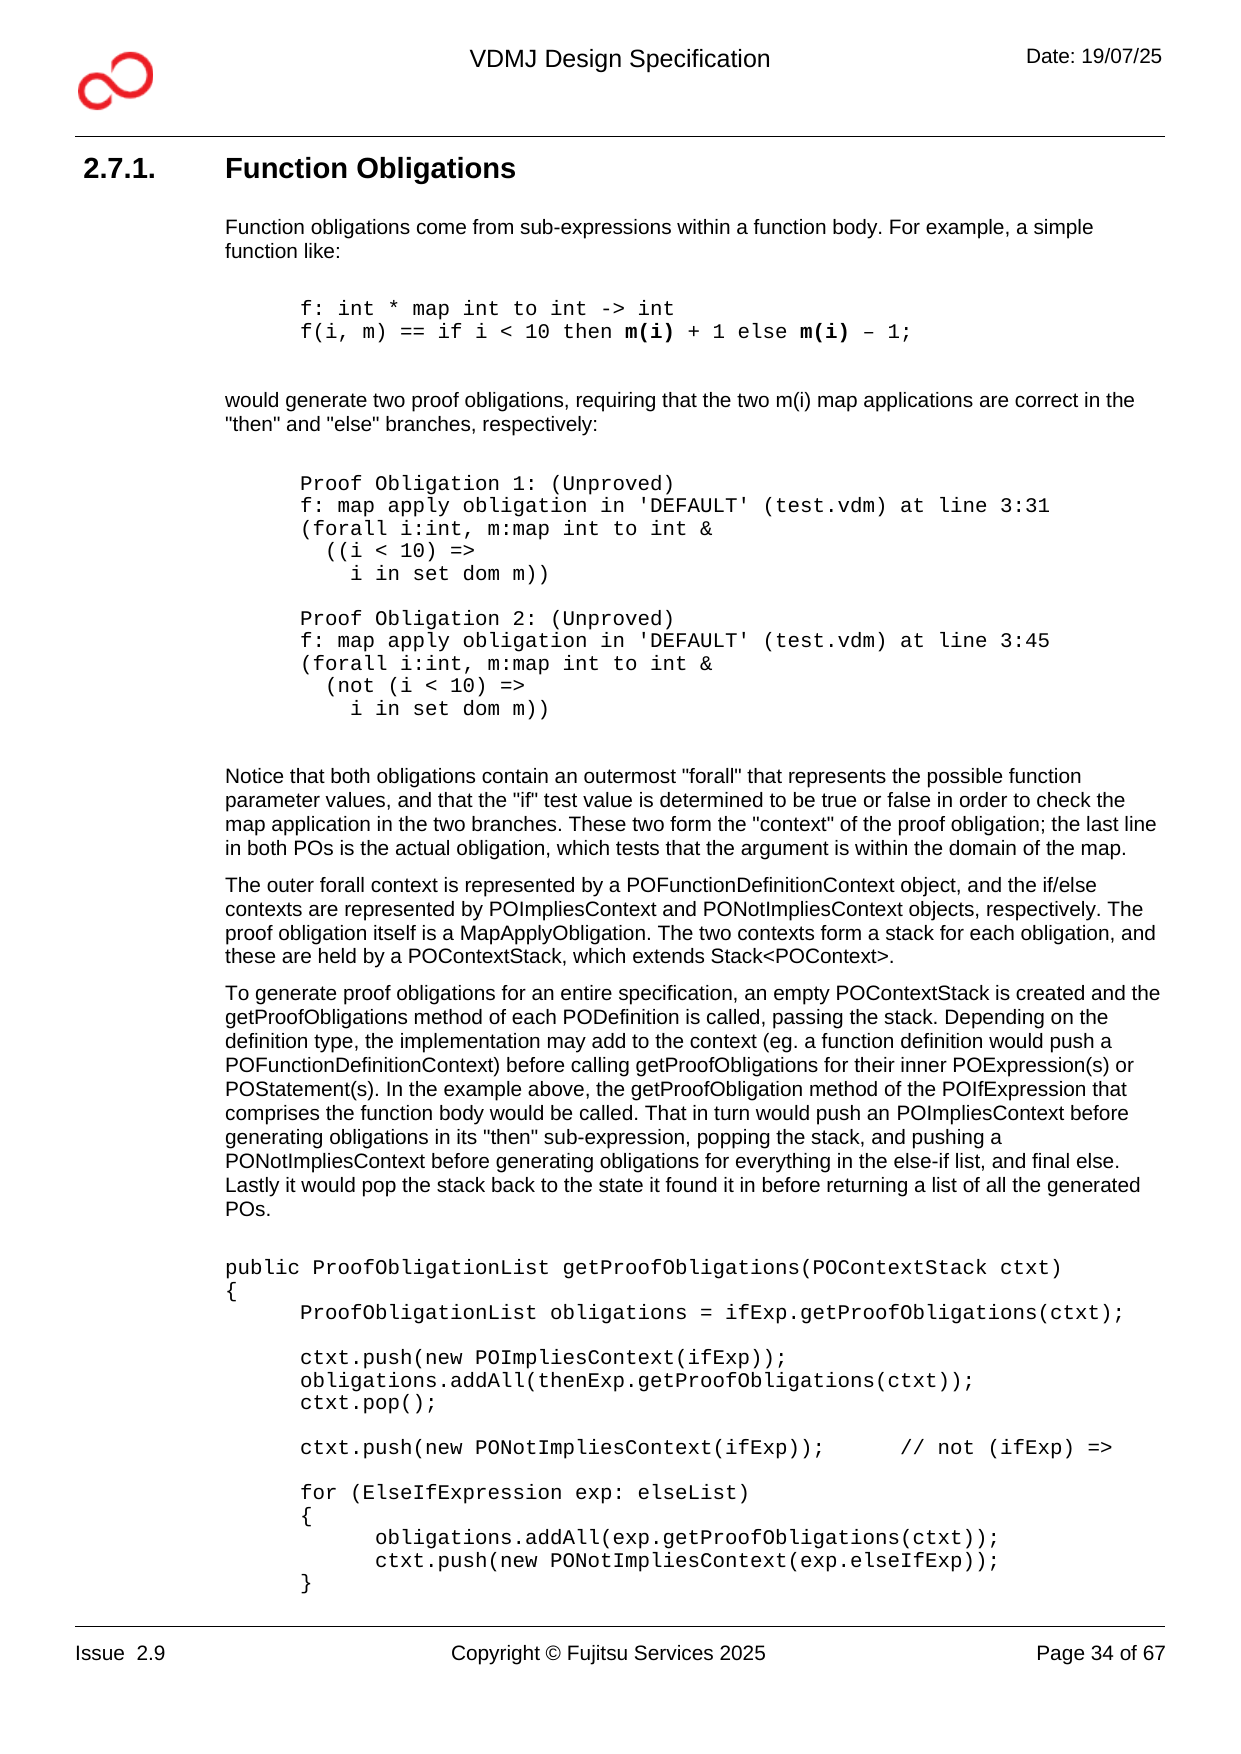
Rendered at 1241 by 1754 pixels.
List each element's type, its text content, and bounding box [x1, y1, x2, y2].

text Function obligations come from sub-expressions within a function body. For example, a simple function like: [225, 215, 1165, 263]
text obligations.addAll(thenExp.getProofObligations(ctxt)); [225, 1369, 1165, 1392]
text i in set dom m)) [225, 697, 1165, 719]
text for (ElseIfExpression exp: elseList) [225, 1482, 1165, 1504]
text would generate two proof obligations, requiring that the two m(i) map applications are correct in the "then" and "else" branches, respectively: [225, 388, 1165, 436]
text (forall i:int, m:map int to int & [225, 517, 1165, 539]
text ((i < 10) => [225, 539, 1165, 562]
text Proof Obligation 1: (Unproved) [225, 472, 1165, 494]
text { [225, 1279, 1165, 1302]
text obligations.addAll(exp.getProofObligations(ctxt)); [225, 1527, 1165, 1549]
text Notice that both obligations contain an outermost "forall" that represents the possible function parameter values, and that the "if" test value is determined to be true or false in order to check the map application in the two branches. These two form the "context" of the proof obligation; the last line in both POs is the actual obligation, which tests that the argument is within the domain of the map. [225, 764, 1165, 860]
text (not (i < 10) => [225, 674, 1165, 697]
text To generate proof obligations for an entire specification, an empty POContextStack is created and the getProofObligations method of each PODefinition is called, passing the stack. Depending on the definition type, the implementation may add to the context (eg. a function definition would push a POFunctionDefinitionContext) before calling getProofObligations for their inner POExpression(s) or POStatement(s). In the example above, the getProofObligation method of the POIfExpression that comprises the function body would be called. That in turn would push an POImpliesContext before generating obligations in its "then" sub-expression, popping the stack, and pushing a PONotImpliesContext before generating obligations for everything in the else-if list, and final else. Lastly it would pop the stack back to the state it found it in before returning a list of all the generated POs. [225, 981, 1165, 1221]
text } [225, 1572, 1165, 1594]
text f: map apply obligation in 'DEFAULT' (test.vdm) at line 3:31 [225, 494, 1165, 517]
subtitle Function Obligations [75, 152, 1165, 185]
picture [78, 44, 153, 120]
text i in set dom m)) [225, 562, 1165, 584]
text The outer forall context is represented by a POFunctionDefinitionContext object, and the if/else contexts are represented by POImpliesContext and PONotImpliesContext objects, respectively. The proof obligation itself is a MapApplyObligation. The two contexts form a stack for each obligation, and these are held by a POContextStack, which extends Stack<POContext>. [225, 873, 1165, 969]
text ProofObligationList obligations = ifExp.getProofObligations(ctxt); [225, 1302, 1165, 1324]
text public ProofObligationList getProofObligations(POContextStack ctxt) [225, 1257, 1165, 1279]
text f: map apply obligation in 'DEFAULT' (test.vdm) at line 3:45 [225, 629, 1165, 652]
text f: int * map int to int -> int [225, 298, 1165, 320]
text { [225, 1504, 1165, 1527]
text ctxt.push(new POImpliesContext(ifExp)); [225, 1347, 1165, 1369]
text Proof Obligation 2: (Unproved) [225, 607, 1165, 629]
text f(i, m) == if i < 10 then m(i) + 1 else m(i) – 1; [225, 320, 1165, 343]
text ctxt.push(new PONotImpliesContext(ifExp)); // not (ifExp) => [225, 1437, 1165, 1459]
text ctxt.push(new PONotImpliesContext(exp.elseIfExp)); [225, 1549, 1165, 1572]
text (forall i:int, m:map int to int & [225, 652, 1165, 674]
text ctxt.pop(); [225, 1392, 1165, 1414]
